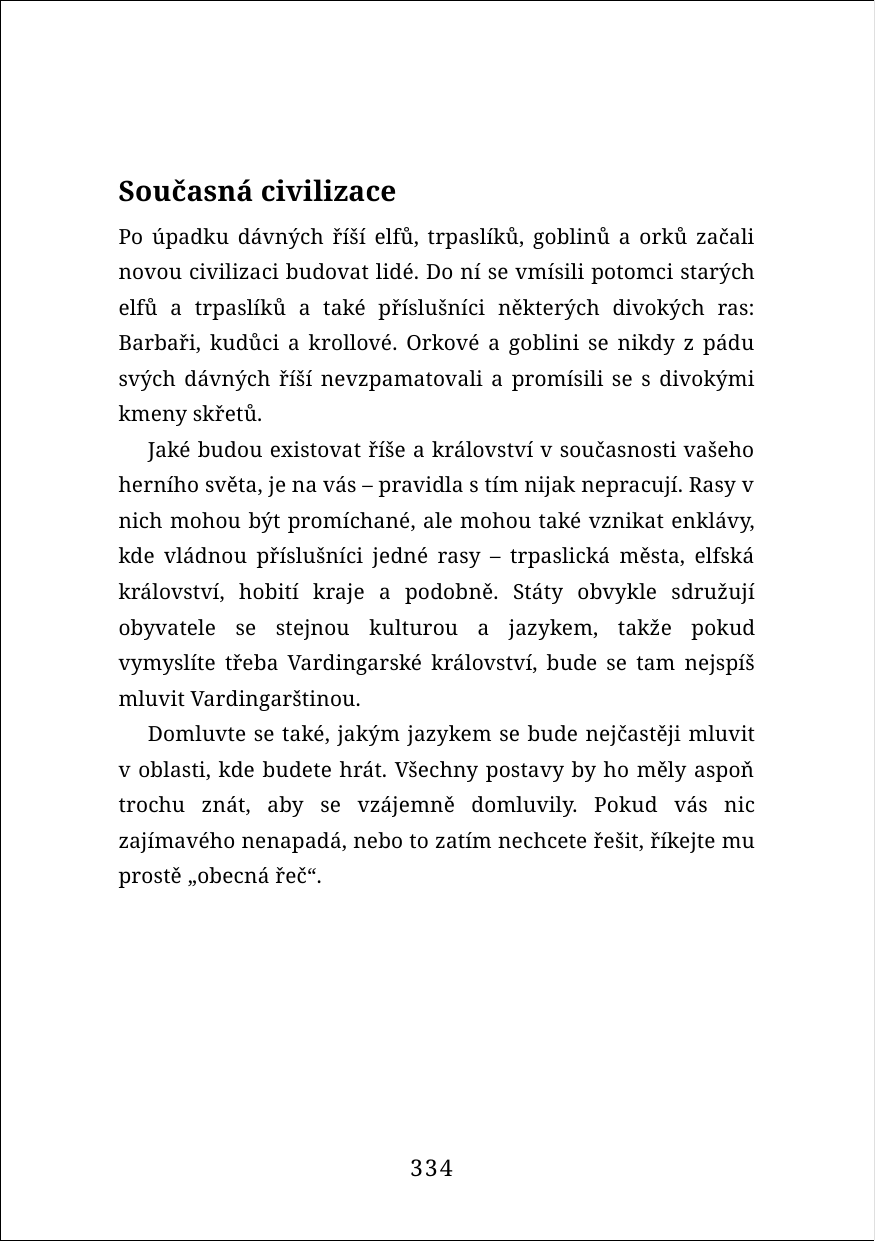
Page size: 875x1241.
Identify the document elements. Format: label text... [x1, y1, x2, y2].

text Po úpadku dávných říší elfů, trpaslíků, goblinů a orků začali novou civilizaci budovat lidé. Do ní se vmísili potomci starých elfů a trpaslíků a také příslušníci některých divokých ras: Barbaři, kudůci a krollové. Orkové a goblini se nikdy z pádu svých dávných říší nevzpamatovali a promísili se s divokými kmeny skřetů. Jaké budou existovat říše a království v současnosti vašeho herního světa, je na vás – pravidla s tím nijak nepracují. Rasy v nich mohou být promíchané, ale mohou také vznikat enklávy, kde vládnou příslušníci jedné rasy – trpaslická města, elfská království, hobití kraje a podobně. Státy obvykle sdružují obyvatele se stejnou kulturou a jazykem, takže pokud vymyslíte třeba Vardingarské království, bude se tam nejspíš mluvit Vardingarštinou. Domluvte se také, jakým jazykem se bude nejčastěji mluvit v oblasti, kde budete hrát. Všechny postavy by ho měly aspoň trochu znát, aby se vzájemně domluvily. Pokud vás nic zajímavého nenapadá, nebo to zatím nechcete řešit, říkejte mu prostě „obecná řeč“. [118, 222, 756, 890]
subtitle Současná civilizace [118, 172, 756, 210]
